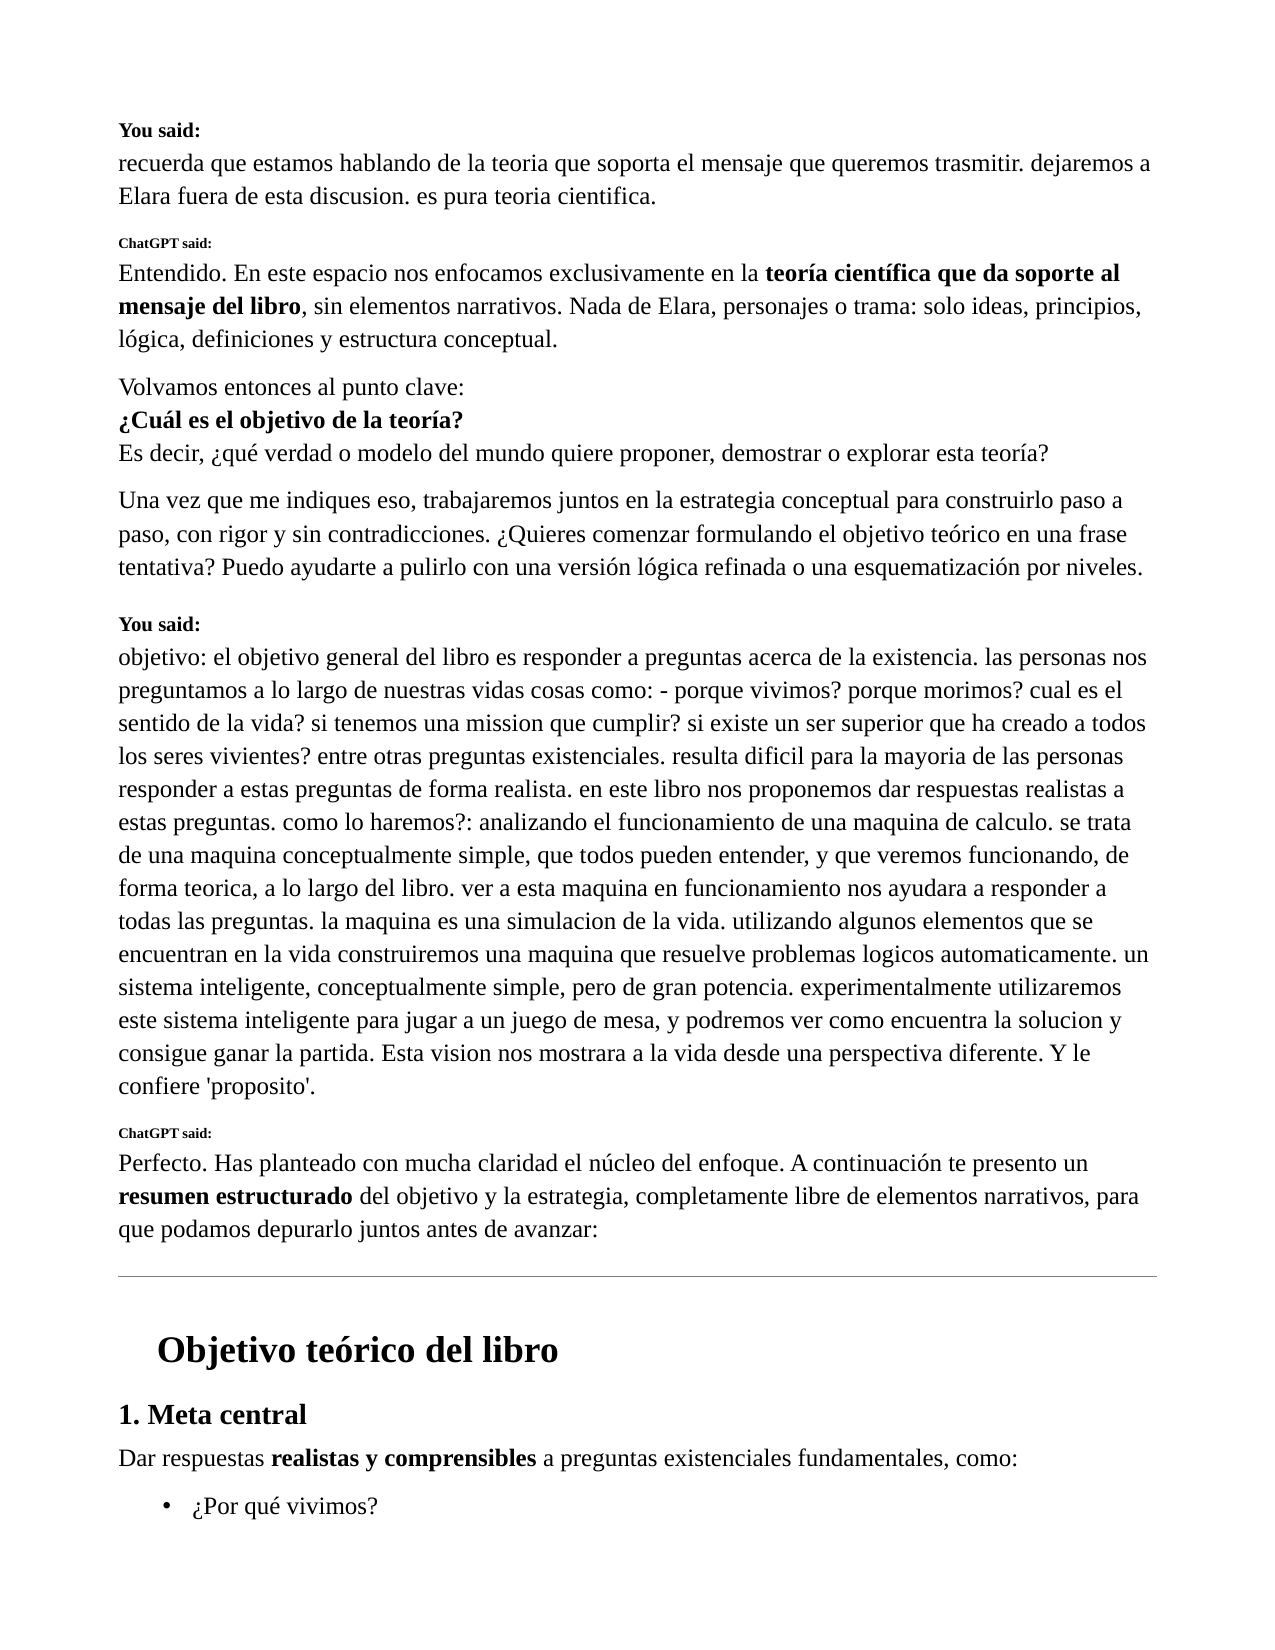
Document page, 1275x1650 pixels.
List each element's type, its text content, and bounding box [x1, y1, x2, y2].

subtitle 📘 Objetivo teórico del libro [118, 1327, 1157, 1370]
subtitle ChatGPT said: [118, 235, 1157, 252]
subtitle ChatGPT said: [118, 1125, 1157, 1142]
list ¿Por qué vivimos? [162, 1491, 1157, 1519]
text Una vez que me indiques eso, trabajaremos juntos en la estrategia conceptual para construirlo paso a paso, con rigor y sin contradicciones. ¿Quieres comenzar formulando el objetivo teórico en una frase tentativa? Puedo ayudarte a pulirlo con una versión lógica refinada o una esquematización por niveles. [118, 486, 1157, 580]
text Volvamos entonces al punto clave: ¿Cuál es el objetivo de la teoría? Es decir, ¿qué verdad o modelo del mundo quiere proponer, demostrar o explorar esta teoría? [118, 372, 1157, 467]
text Entendido. En este espacio nos enfocamos exclusivamente en la teoría científica que da soporte al mensaje del libro, sin elementos narrativos. Nada de Elara, personajes o trama: solo ideas, principios, lógica, definiciones y estructura conceptual. [118, 258, 1157, 353]
subtitle You said: [118, 612, 1157, 636]
text Dar respuestas realistas y comprensibles a preguntas existenciales fundamentales, como: [118, 1443, 1157, 1472]
text objetivo: el objetivo general del libro es responder a preguntas acerca de la existencia. las personas nos preguntamos a lo largo de nuestras vidas cosas como: - porque vivimos? porque morimos? cual es el sentido de la vida? si tenemos una mission que cumplir? si existe un ser superior que ha creado a todos los seres vivientes? entre otras preguntas existenciales. resulta dificil para la mayoria de las personas responder a estas preguntas de forma realista. en este libro nos proponemos dar respuestas realistas a estas preguntas. como lo haremos?: analizando el funcionamiento de una maquina de calculo. se trata de una maquina conceptualmente simple, que todos pueden entender, y que veremos funcionando, de forma teorica, a lo largo del libro. ver a esta maquina en funcionamiento nos ayudara a responder a todas las preguntas. la maquina es una simulacion de la vida. utilizando algunos elementos que se encuentran en la vida construiremos una maquina que resuelve problemas logicos automaticamente. un sistema inteligente, conceptualmente simple, pero de gran potencia. experimentalmente utilizaremos este sistema inteligente para jugar a un juego de mesa, y podremos ver como encuentra la solucion y consigue ganar la partida. Esta vision nos mostrara a la vida desde una perspectiva diferente. Y le confiere 'proposito'. [118, 642, 1157, 1100]
subtitle You said: [118, 118, 1157, 142]
subtitle 1. Meta central [118, 1397, 1157, 1431]
text Perfecto. Has planteado con mucha claridad el núcleo del enfoque. A continuación te presento un resumen estructurado del objetivo y la estrategia, completamente libre de elementos narrativos, para que podamos depurarlo juntos antes de avanzar: [118, 1148, 1157, 1243]
text recuerda que estamos hablando de la teoria que soporta el mensaje que queremos trasmitir. dejaremos a Elara fuera de esta discusion. es pura teoria cientifica. [118, 148, 1157, 210]
